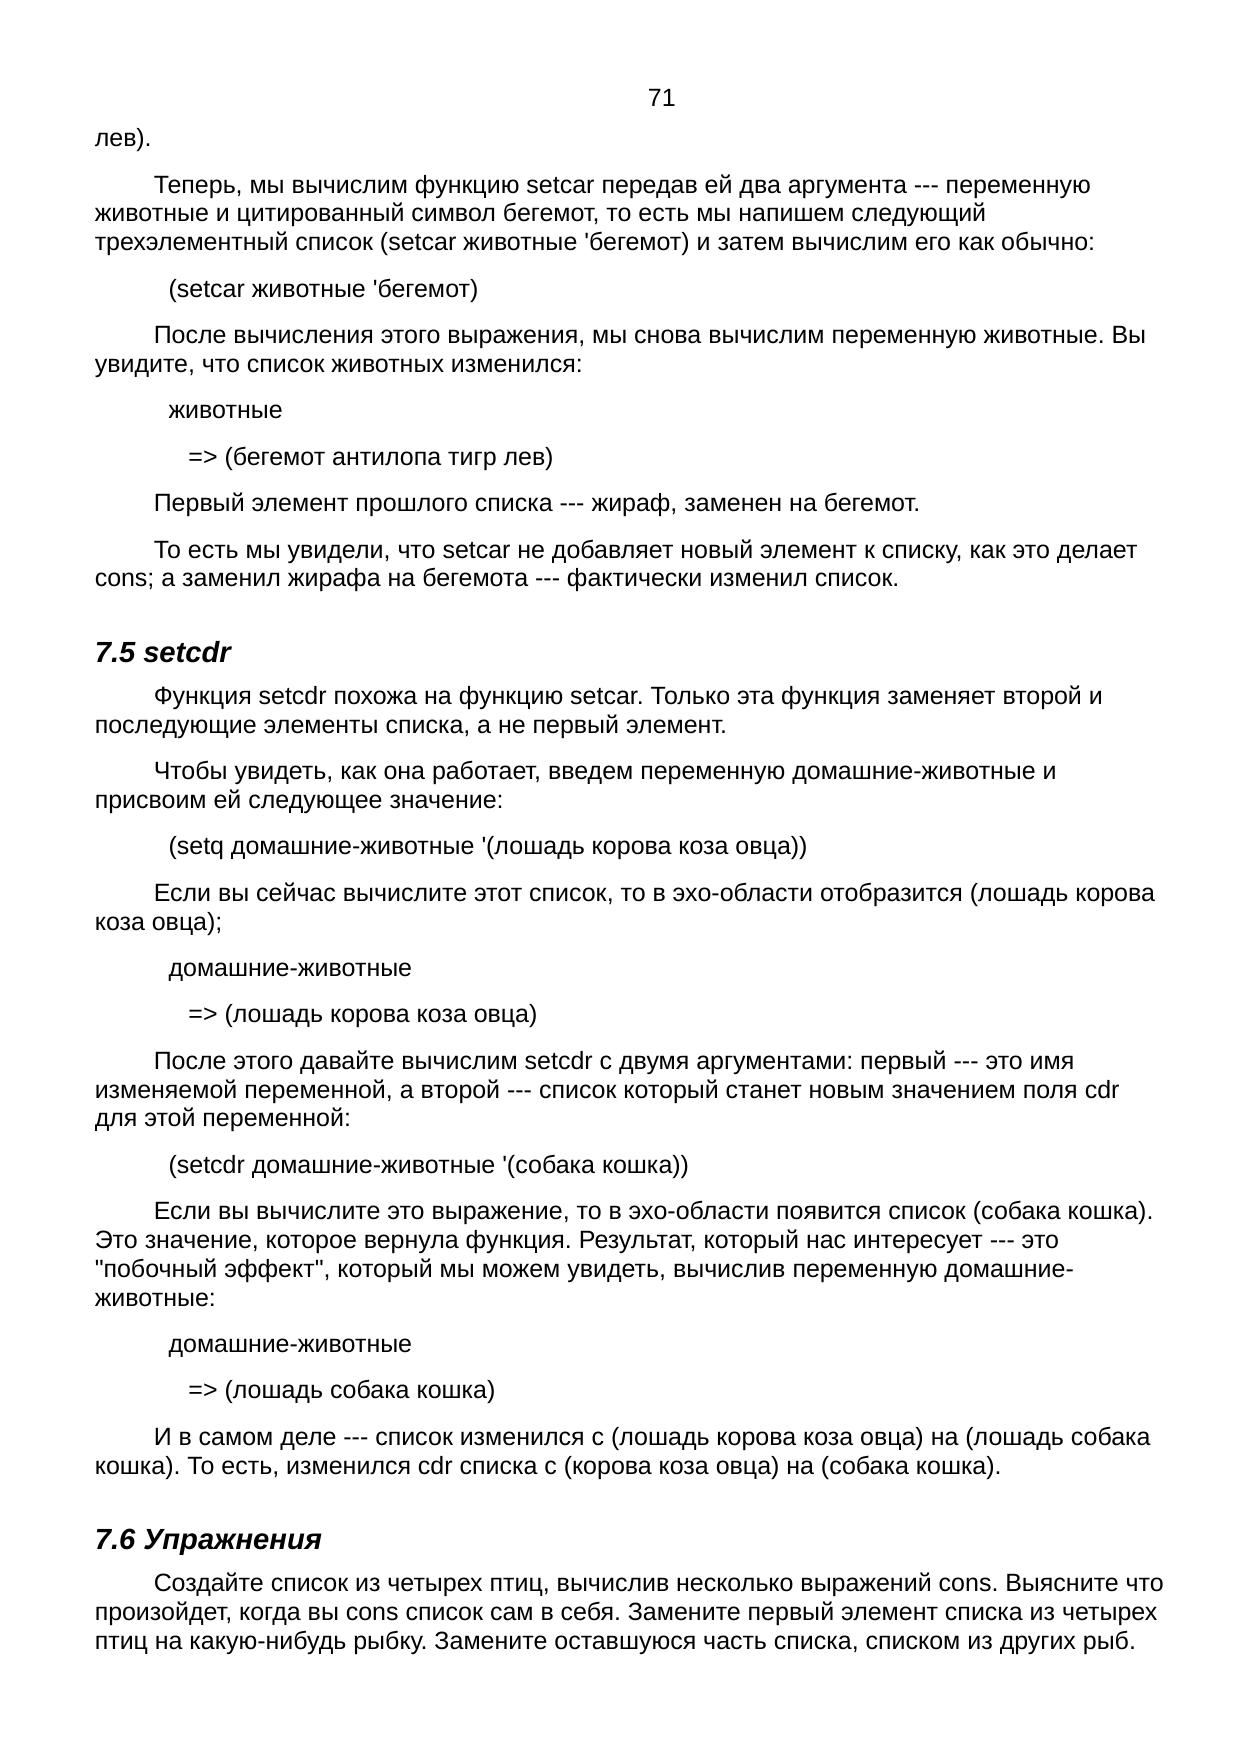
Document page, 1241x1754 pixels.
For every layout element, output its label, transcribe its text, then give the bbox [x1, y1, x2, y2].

text Теперь, мы вычислим функцию setcar передав ей два аргумента --- переменную животные и цитированный символ бегемот, то есть мы напишем следующий трехэлементный список (setcar животные 'бегемот) и затем вычислим его как обычно: [94, 170, 1169, 256]
text животные [94, 395, 1169, 424]
text домашние-животные [94, 953, 1169, 982]
text После этого давайте вычислим setcdr с двумя аргументами: первый --- это имя изменяемой переменной, а второй --- список который станет новым значением поля cdr для этой переменной: [94, 1046, 1169, 1132]
text И в самом деле --- список изменился с (лошадь корова коза овца) на (лошадь собака кошка). То есть, изменился cdr списка с (корова коза овца) на (собака кошка). [94, 1422, 1169, 1479]
text Если вы вычислите это выражение, то в эхо-области появится список (собака кошка). Это значение, которое вернула функция. Результат, который нас интересует --- это "побочный эффект", который мы можем увидеть, вычислив переменную домашние-животные: [94, 1196, 1169, 1311]
text Первый элемент прошлого списка --- жираф, заменен на бегемот. [94, 488, 1169, 517]
text Если вы сейчас вычислите этот список, то в эхо-области отобразится (лошадь корова коза овца); [94, 878, 1169, 935]
text Чтобы увидеть, как она работает, введем переменную домашние-животные и присвоим ей следующее значение: [94, 756, 1169, 814]
subtitle 7.5 setcdr [94, 635, 1169, 668]
text => (лошадь собака кошка) [94, 1376, 1169, 1404]
text лев). [94, 123, 1169, 152]
text => (бегемот антилопа тигр лев) [94, 442, 1169, 471]
text => (лошадь корова коза овца) [94, 999, 1169, 1028]
text То есть мы увидели, что setcar не добавляет новый элемент к списку, как это делает cons; а заменил жирафа на бегемота --- фактически изменил список. [94, 535, 1169, 592]
text Функция setcdr похожа на функцию setcar. Только эта функция заменяет второй и последующие элементы списка, а не первый элемент. [94, 681, 1169, 738]
subtitle 7.6 Упражнения [94, 1522, 1169, 1556]
text домашние-животные [94, 1329, 1169, 1358]
text После вычисления этого выражения, мы снова вычислим переменную животные. Вы увидите, что список животных изменился: [94, 320, 1169, 378]
text Создайте список из четырех птиц, вычислив несколько выражений cons. Выясните что произойдет, когда вы cons список сам в себя. Замените первый элемент списка из четырех птиц на какую-нибудь рыбку. Замените оставшуюся часть списка, списком из других рыб. [94, 1568, 1169, 1654]
text (setcdr домашние-животные '(собака кошка)) [94, 1150, 1169, 1179]
text (setq домашние-животные '(лошадь корова коза овца)) [94, 831, 1169, 860]
text (setcar животные 'бегемот) [94, 274, 1169, 302]
